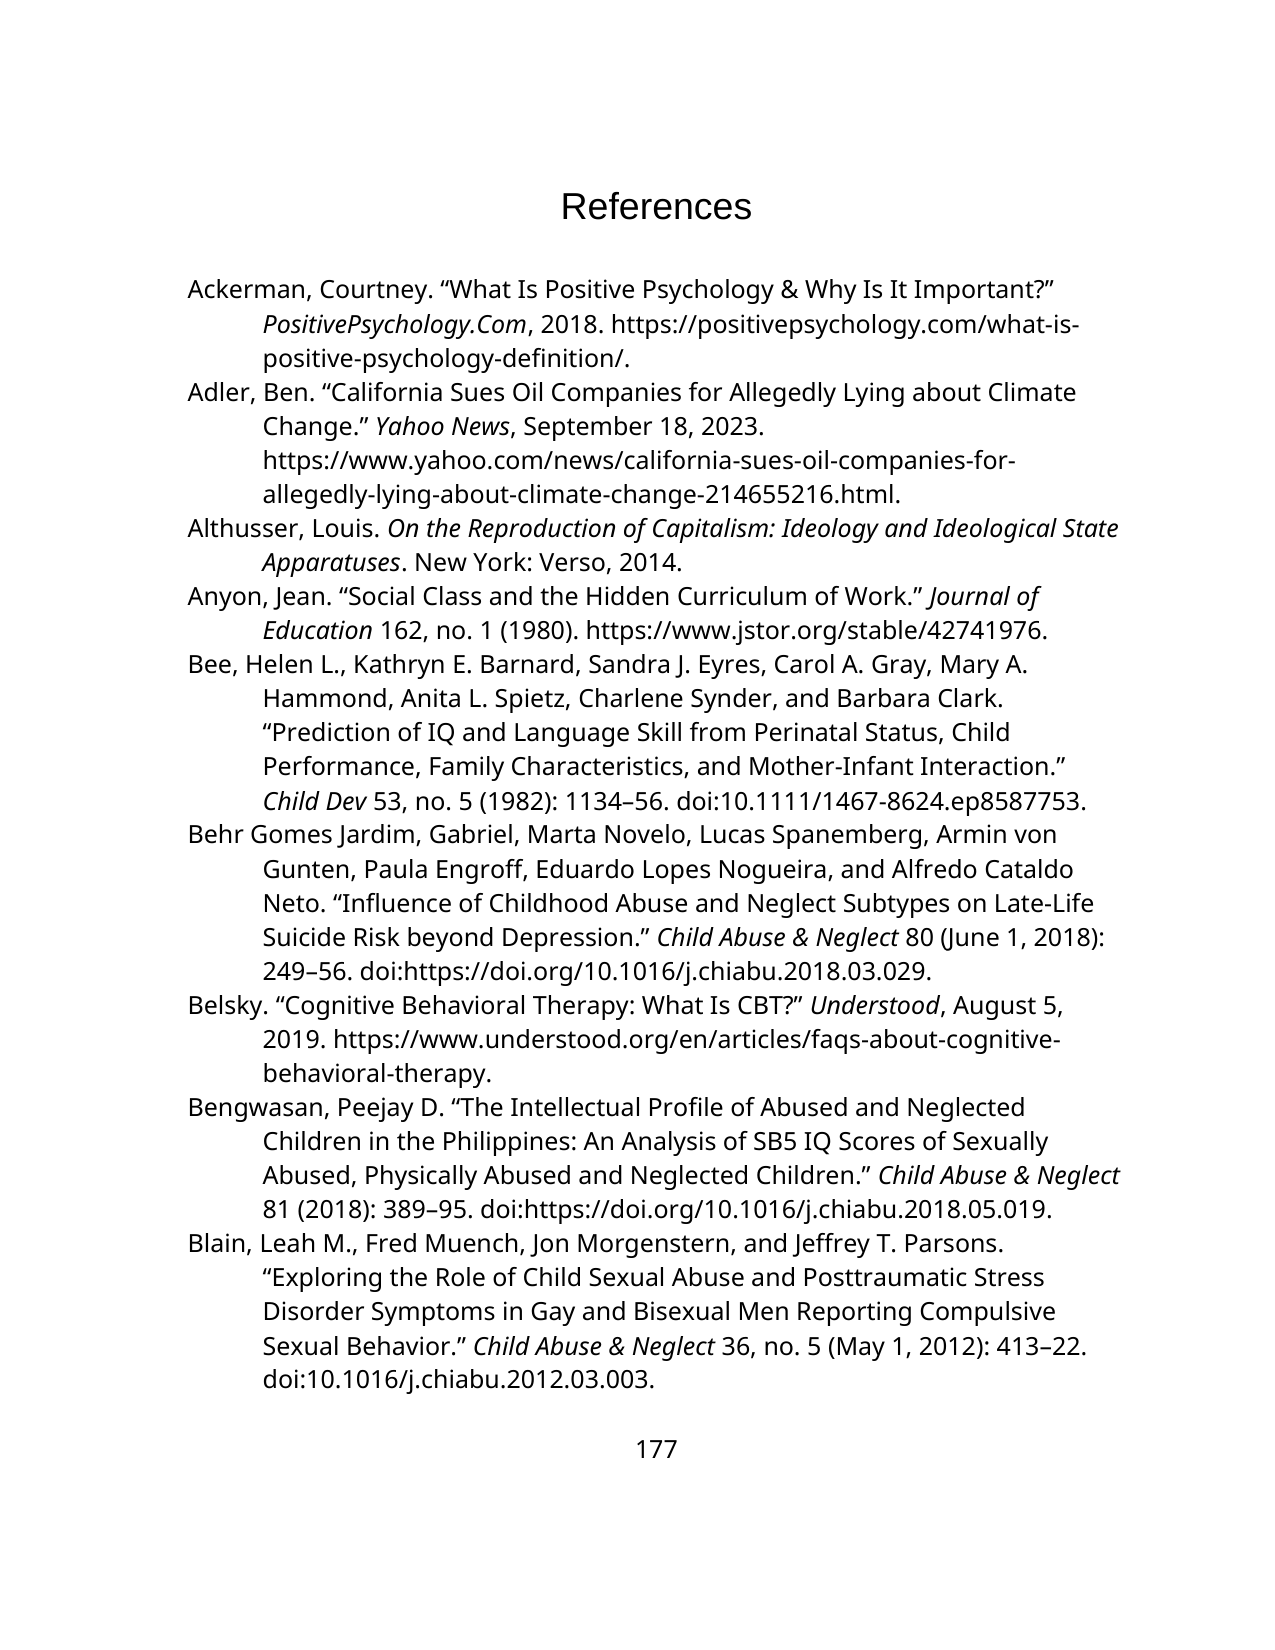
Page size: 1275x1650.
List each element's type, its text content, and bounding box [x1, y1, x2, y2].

text Adler, Ben. “California Sues Oil Companies for Allegedly Lying about Climate Change.” Yahoo News, September 18, 2023. https://www.yahoo.com/news/california-sues-oil-companies-for-allegedly-lying-about-climate-change-214655216.html. [187, 374, 1125, 511]
text Bee, Helen L., Kathryn E. Barnard, Sandra J. Eyres, Carol A. Gray, Mary A. Hammond, Anita L. Spietz, Charlene Synder, and Barbara Clark. “Prediction of IQ and Language Skill from Perinatal Status, Child Performance, Family Characteristics, and Mother-Infant Interaction.” Child Dev 53, no. 5 (1982): 1134–56. doi:10.1111/1467-8624.ep8587753. [187, 647, 1125, 817]
text Ackerman, Courtney. “What Is Positive Psychology & Why Is It Important?” PositivePsychology.Com, 2018. https://positivepsychology.com/what-is-positive-psychology-definition/. [187, 272, 1125, 374]
text Behr Gomes Jardim, Gabriel, Marta Novelo, Lucas Spanemberg, Armin von Gunten, Paula Engroff, Eduardo Lopes Nogueira, and Alfredo Cataldo Neto. “Influence of Childhood Abuse and Neglect Subtypes on Late-Life Suicide Risk beyond Depression.” Child Abuse & Neglect 80 (June 1, 2018): 249–56. doi:https://doi.org/10.1016/j.chiabu.2018.03.029. [187, 817, 1125, 987]
text Belsky. “Cognitive Behavioral Therapy: What Is CBT?” Understood, August 5, 2019. https://www.understood.org/en/articles/faqs-about-cognitive-behavioral-therapy. [187, 987, 1125, 1090]
text Bengwasan, Peejay D. “The Intellectual Profile of Abused and Neglected Children in the Philippines: An Analysis of SB5 IQ Scores of Sexually Abused, Physically Abused and Neglected Children.” Child Abuse & Neglect 81 (2018): 389–95. doi:https://doi.org/10.1016/j.chiabu.2018.05.019. [187, 1090, 1125, 1226]
text Althusser, Louis. On the Reproduction of Capitalism: Ideology and Ideological State Apparatuses. New York: Verso, 2014. [187, 511, 1125, 579]
text Blain, Leah M., Fred Muench, Jon Morgenstern, and Jeffrey T. Parsons. “Exploring the Role of Child Sexual Abuse and Posttraumatic Stress Disorder Symptoms in Gay and Bisexual Men Reporting Compulsive Sexual Behavior.” Child Abuse & Neglect 36, no. 5 (May 1, 2012): 413–22. doi:10.1016/j.chiabu.2012.03.003. [187, 1226, 1125, 1396]
subtitle References [187, 184, 1125, 227]
text Anyon, Jean. “Social Class and the Hidden Curriculum of Work.” Journal of Education 162, no. 1 (1980). https://www.jstor.org/stable/42741976. [187, 579, 1125, 647]
